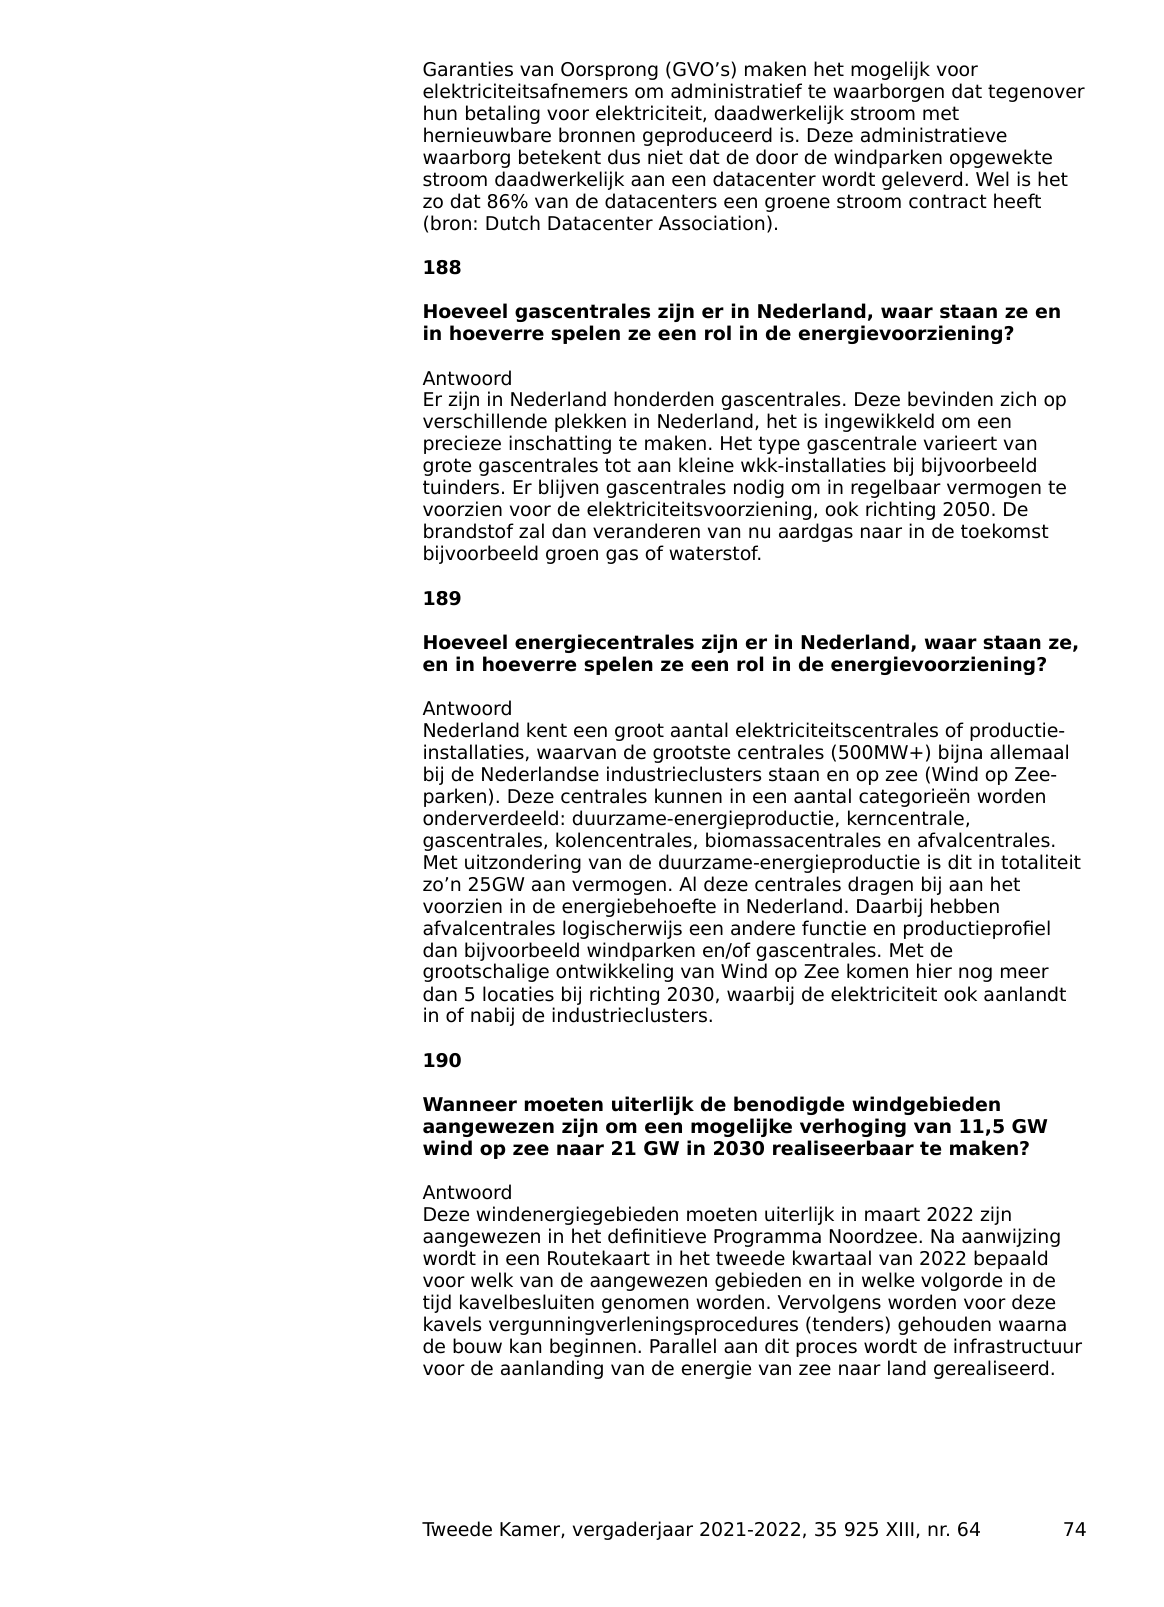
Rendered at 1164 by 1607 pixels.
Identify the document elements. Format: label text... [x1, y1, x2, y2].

text Antwoord [422, 698, 1087, 720]
text Antwoord [422, 1182, 1087, 1204]
text Deze windenergiegebieden moeten uiterlijk in maart 2022 zijn aangewezen in het definitieve Programma Noordzee. Na aanwijzing wordt in een Routekaart in het tweede kwartaal van 2022 bepaald voor welk van de aangewezen gebieden en in welke volgorde in de tijd kavelbesluiten genomen worden. Vervolgens worden voor deze kavels vergunningverleningsprocedures (tenders) gehouden waarna de bouw kan beginnen. Parallel aan dit proces wordt de infrastructuur voor de aanlanding van de energie van zee naar land gerealiseerd. [422, 1204, 1087, 1380]
text Wanneer moeten uiterlijk de benodigde windgebieden aangewezen zijn om een mogelijke verhoging van 11,5 GW wind op zee naar 21 GW in 2030 realiseerbaar te maken? [422, 1094, 1087, 1160]
text Nederland kent een groot aantal elektriciteitscentrales of productie-installaties, waarvan de grootste centrales (500MW+) bijna allemaal bij de Nederlandse industrieclusters staan en op zee (Wind op Zee-parken). Deze centrales kunnen in een aantal categorieën worden onderverdeeld: duurzame-energieproductie, kerncentrale, gascentrales, kolencentrales, biomassacentrales en afvalcentrales. Met uitzondering van de duurzame-energieproductie is dit in totaliteit zo’n 25GW aan vermogen. Al deze centrales dragen bij aan het voorzien in de energiebehoefte in Nederland. Daarbij hebben afvalcentrales logischerwijs een andere functie en productieprofiel dan bijvoorbeeld windparken en/of gascentrales. Met de grootschalige ontwikkeling van Wind op Zee komen hier nog meer dan 5 locaties bij richting 2030, waarbij de elektriciteit ook aanlandt in of nabij de industrieclusters. [422, 720, 1087, 1027]
text Er zijn in Nederland honderden gascentrales. Deze bevinden zich op verschillende plekken in Nederland, het is ingewikkeld om een precieze inschatting te maken. Het type gascentrale varieert van grote gascentrales tot aan kleine wkk-installaties bij bijvoorbeeld tuinders. Er blijven gascentrales nodig om in regelbaar vermogen te voorzien voor de elektriciteitsvoorziening, ook richting 2050. De brandstof zal dan veranderen van nu aardgas naar in de toekomst bijvoorbeeld groen gas of waterstof. [422, 389, 1087, 565]
subtitle 189 [422, 587, 1087, 609]
text Antwoord [422, 367, 1087, 389]
subtitle 190 [422, 1049, 1087, 1072]
text Hoeveel gascentrales zijn er in Nederland, waar staan ze en in hoeverre spelen ze een rol in de energievoorziening? [422, 301, 1087, 345]
subtitle 188 [422, 257, 1087, 279]
text Hoeveel energiecentrales zijn er in Nederland, waar staan ze, en in hoeverre spelen ze een rol in de energievoorziening? [422, 632, 1087, 676]
text Garanties van Oorsprong (GVO’s) maken het mogelijk voor elektriciteitsafnemers om administratief te waarborgen dat tegenover hun betaling voor elektriciteit, daadwerkelijk stroom met hernieuwbare bronnen geproduceerd is. Deze administratieve waarborg betekent dus niet dat de door de windparken opgewekte stroom daadwerkelijk aan een datacenter wordt geleverd. Wel is het zo dat 86% van de datacenters een groene stroom contract heeft (bron: Dutch Datacenter Association). [422, 59, 1087, 235]
